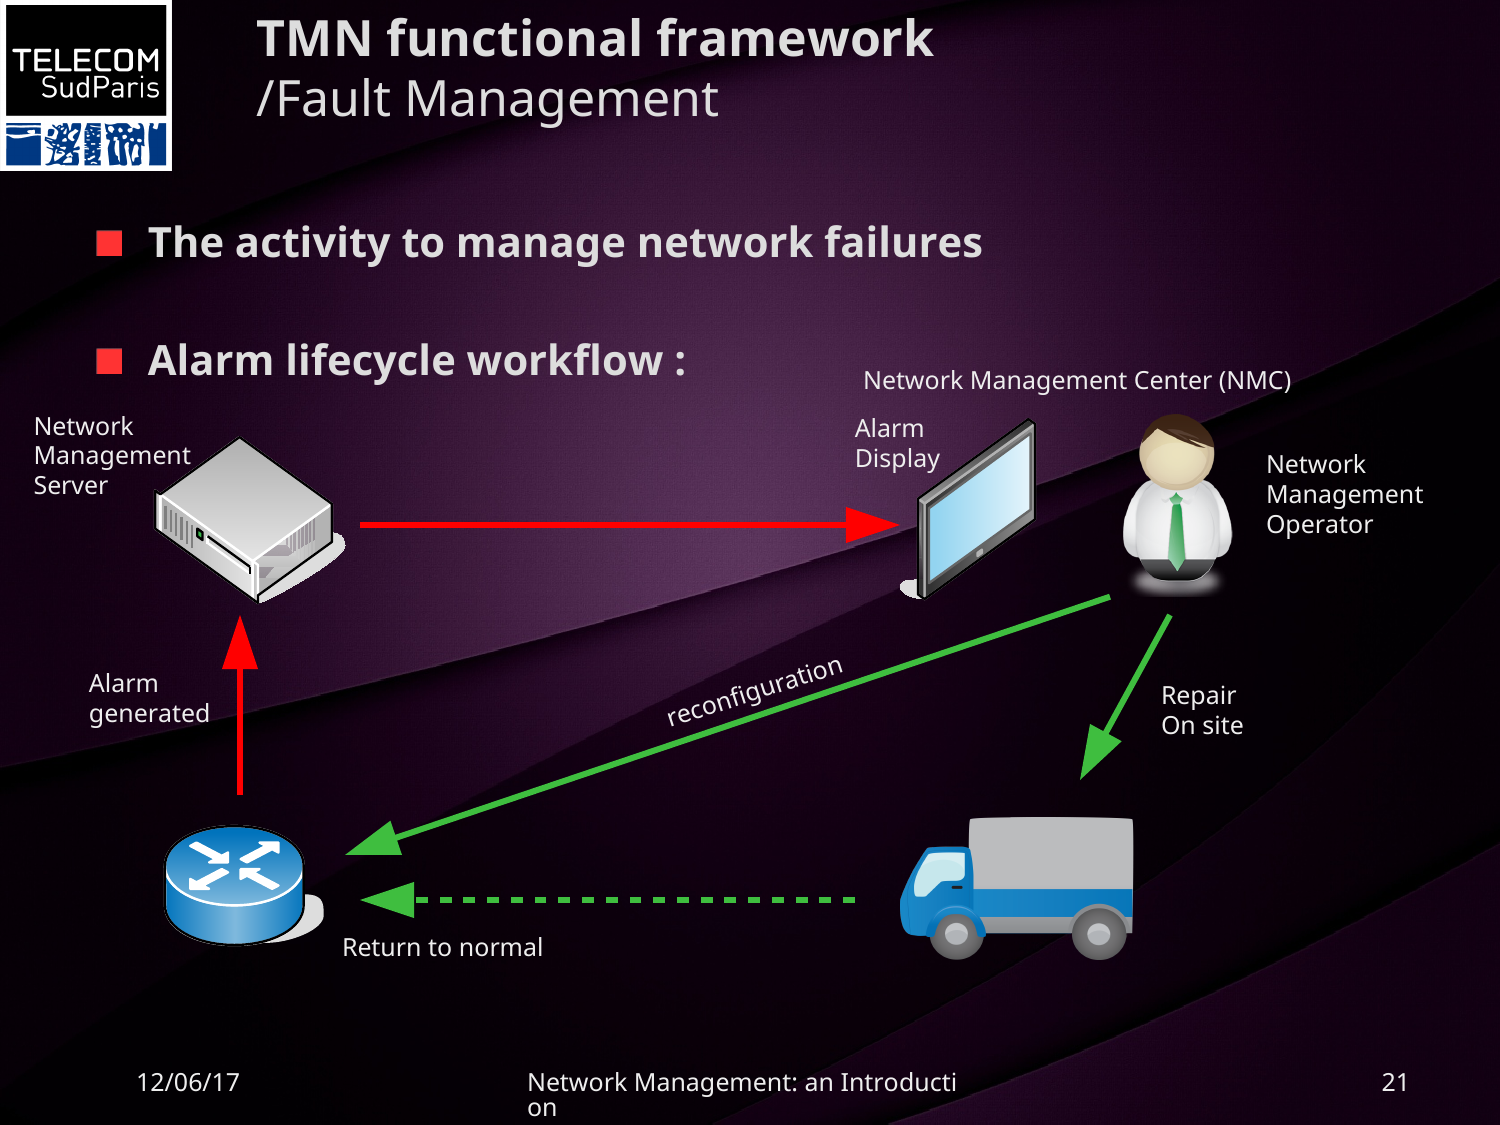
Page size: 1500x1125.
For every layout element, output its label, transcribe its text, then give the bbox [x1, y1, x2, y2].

text_box Repair On site [1146, 672, 1255, 747]
text_box Network Management Server [18, 402, 193, 508]
text_box [260, 532, 346, 603]
text_box Return to normal [327, 924, 535, 969]
text_box [920, 421, 1033, 597]
text_box [157, 439, 330, 599]
title TMN functional framework /Fault Management [242, 0, 1436, 135]
text_box Alarm Display [840, 404, 951, 480]
text_box Alarm generated [74, 660, 215, 735]
text_box Network Management Operator [1251, 440, 1425, 546]
text_box [167, 828, 302, 943]
text_box reconfiguration [646, 641, 845, 744]
picture [0, 0, 1500, 1125]
text_box [270, 895, 323, 942]
text_box Network Management Center (NMC) [848, 356, 1286, 402]
text_box [900, 579, 921, 599]
list The activity to manage network failures Alarm lifecycle workflow : [76, 207, 1427, 977]
